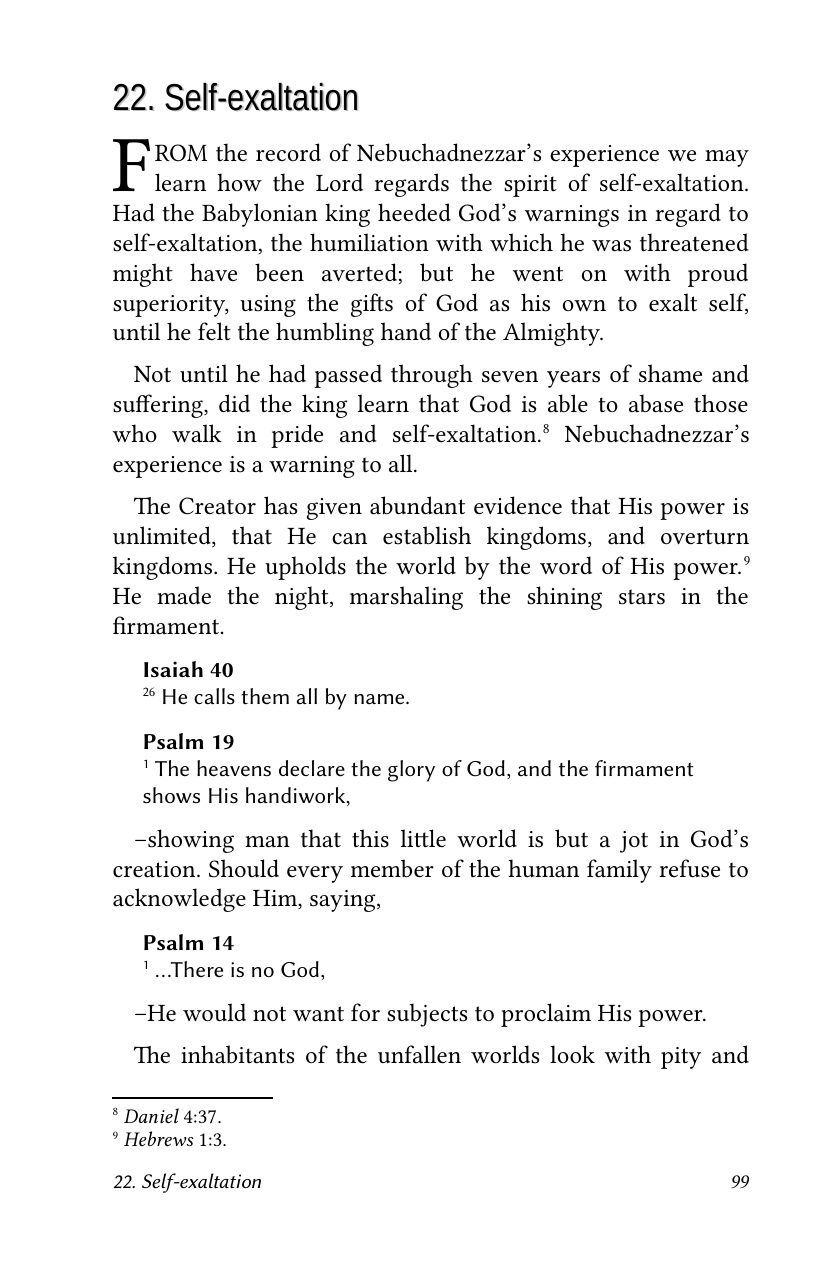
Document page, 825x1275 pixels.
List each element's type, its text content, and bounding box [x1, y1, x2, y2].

text –He would not want for subjects to proclaim His power. [112, 999, 750, 1027]
text Hebrews 1:3. [112, 1128, 750, 1152]
title Self-exaltation [112, 75, 750, 118]
text Daniel 4:37. [112, 1104, 750, 1128]
text –showing man that this little world is but a jot in God’s creation. Should every member of the human family refuse to acknowledge Him, saying, [112, 825, 750, 913]
text The inhabitants of the unfallen worlds look with pity and [112, 1041, 750, 1069]
text Not until he had passed through seven years of shame and suffering, did the king learn that God is able to abase those who walk in pride and self-exaltation. Nebuchadnezzar’s experience is a warning to all. [112, 360, 750, 479]
text 1 The heavens declare the glory of God, and the firmament shows His handiwork, [142, 756, 720, 809]
text Psalm 14 [142, 929, 750, 956]
text 26 He calls them all by name. [142, 684, 720, 710]
text Psalm 19 [142, 729, 750, 755]
text The Creator has given abundant evidence that His power is unlimited, that He can establish kingdoms, and overturn kingdoms. He upholds the world by the word of His power. He made the night, marshaling the shining stars in the firmament. [112, 492, 750, 640]
text FROM the record of Nebuchadnezzar’s experience we may learn how the Lord regards the spirit of self-exaltation. Had the Babylonian king heeded God’s warnings in regard to self-exaltation, the humiliation with which he was threatened might have been averted; but he went on with proud superiority, using the gifts of God as his own to exalt self, until he felt the humbling hand of the Almighty. [112, 139, 750, 347]
text 1 ...There is no God, [142, 957, 720, 983]
text Isaiah 40 [142, 657, 750, 683]
